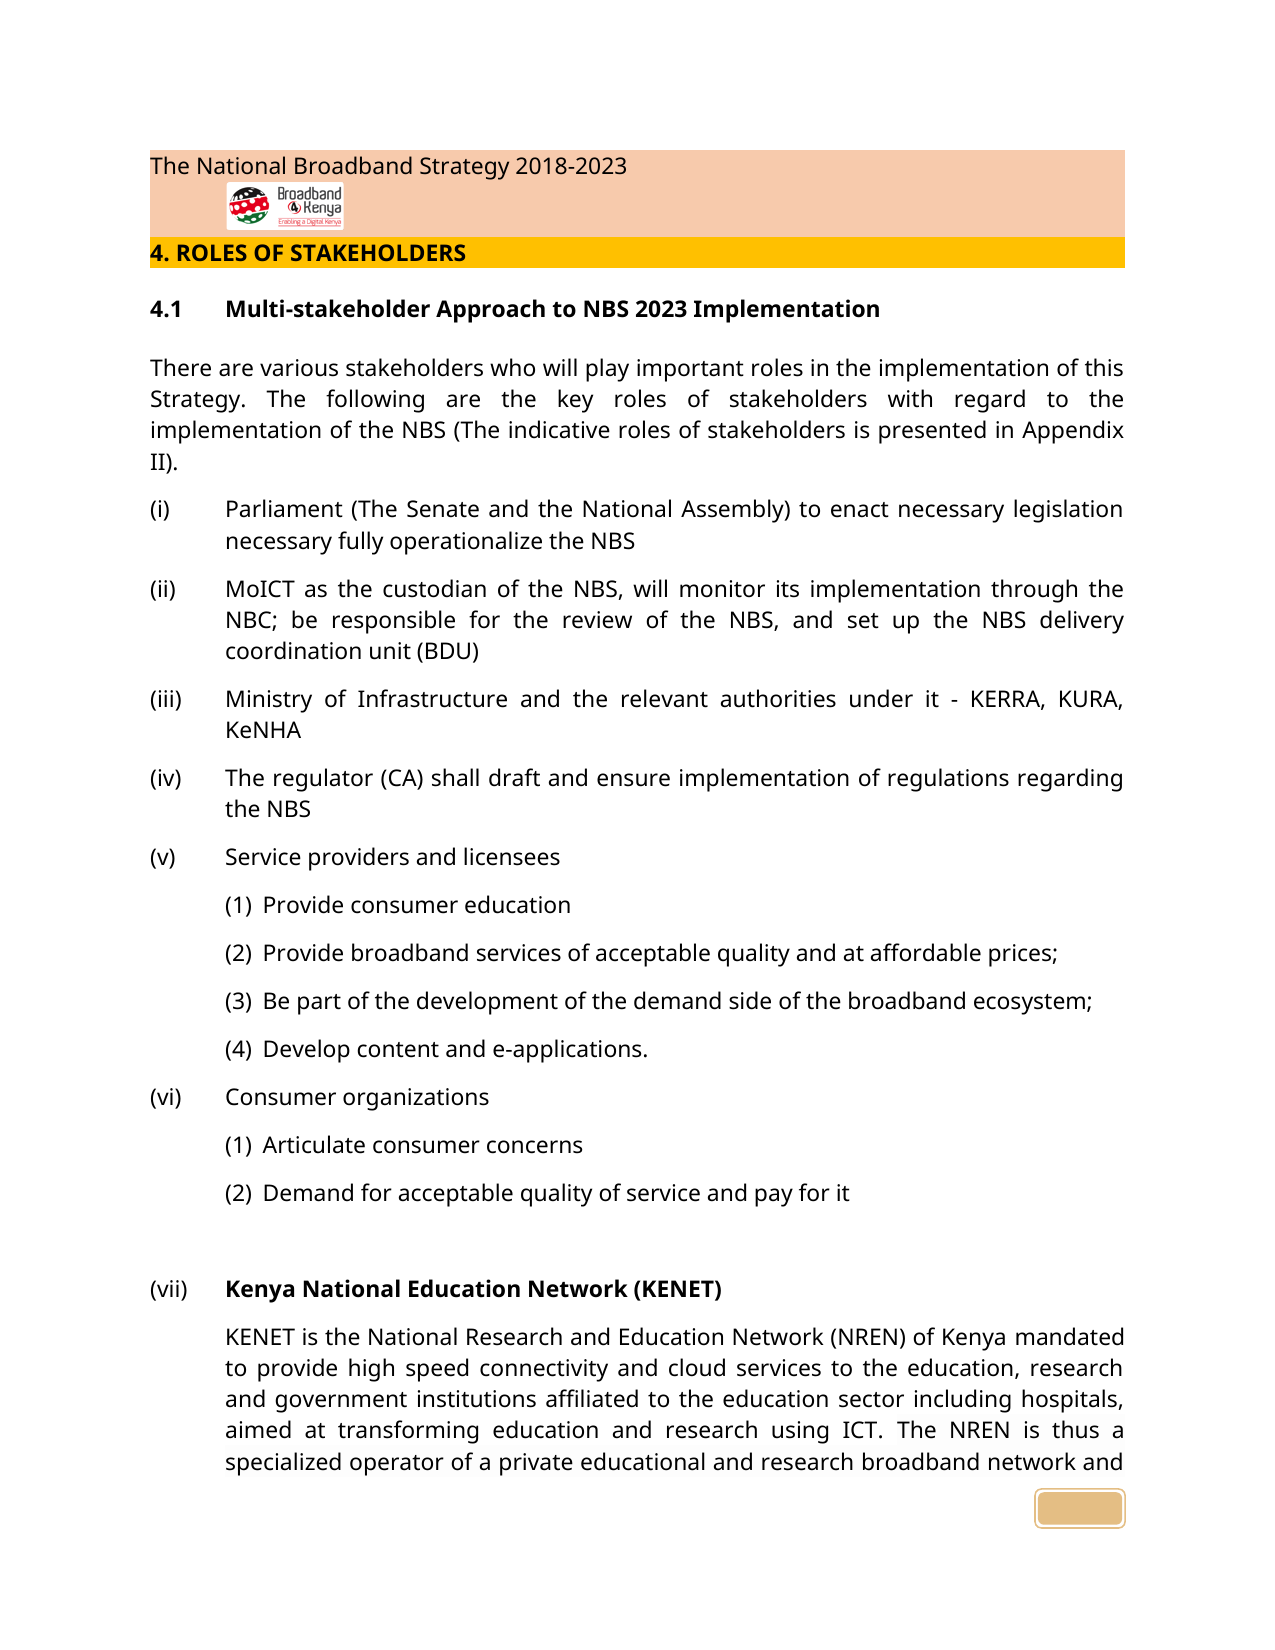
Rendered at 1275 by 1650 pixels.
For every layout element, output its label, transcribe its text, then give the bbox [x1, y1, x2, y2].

list Parliament (The Senate and the National Assembly) to enact necessary legislation necessary fully operationalize the NBS [150, 493, 1125, 556]
list Articulate consumer concerns [225, 1129, 1125, 1160]
list The regulator (CA) shall draft and ensure implementation of regulations regarding the NBS [150, 762, 1125, 824]
subtitle 4.1 Multi-stakeholder Approach to NBS 2023 Implementation [150, 293, 1125, 324]
list Provide consumer education [225, 889, 1125, 920]
list Be part of the development of the demand side of the broadband ecosystem; [225, 985, 1125, 1016]
list Kenya National Education Network (KENET) [150, 1272, 1125, 1304]
list Ministry of Infrastructure and the relevant authorities under it - KERRA, KURA, KeNHA [150, 683, 1125, 745]
text There are various stakeholders who will play important roles in the implementation of this Strategy. The following are the key roles of stakeholders with regard to the implementation of the NBS (The indicative roles of stakeholders is presented in Appendix II). [150, 352, 1125, 477]
subtitle 4. ROLES OF STAKEHOLDERS [150, 237, 1125, 268]
list Service providers and licensees [150, 841, 1125, 872]
list MoICT as the custodian of the NBS, will monitor its implementation through the NBC; be responsible for the review of the NBS, and set up the NBS delivery coordination unit (BDU) [150, 572, 1125, 666]
list Develop content and e-applications. [225, 1033, 1125, 1064]
list Provide broadband services of acceptable quality and at affordable prices; [225, 937, 1125, 968]
list Consumer organizations [150, 1081, 1125, 1112]
list Demand for acceptable quality of service and pay for it [225, 1177, 1125, 1208]
picture [226, 182, 344, 230]
text KENET is the National Research and Education Network (NREN) of Kenya mandated to provide high speed connectivity and cloud services to the education, research and government institutions affiliated to the education sector including hospitals, aimed at transforming education and research using ICT. The NREN is thus a specialized operator of a private educational and research broadband network and [225, 1320, 1125, 1477]
